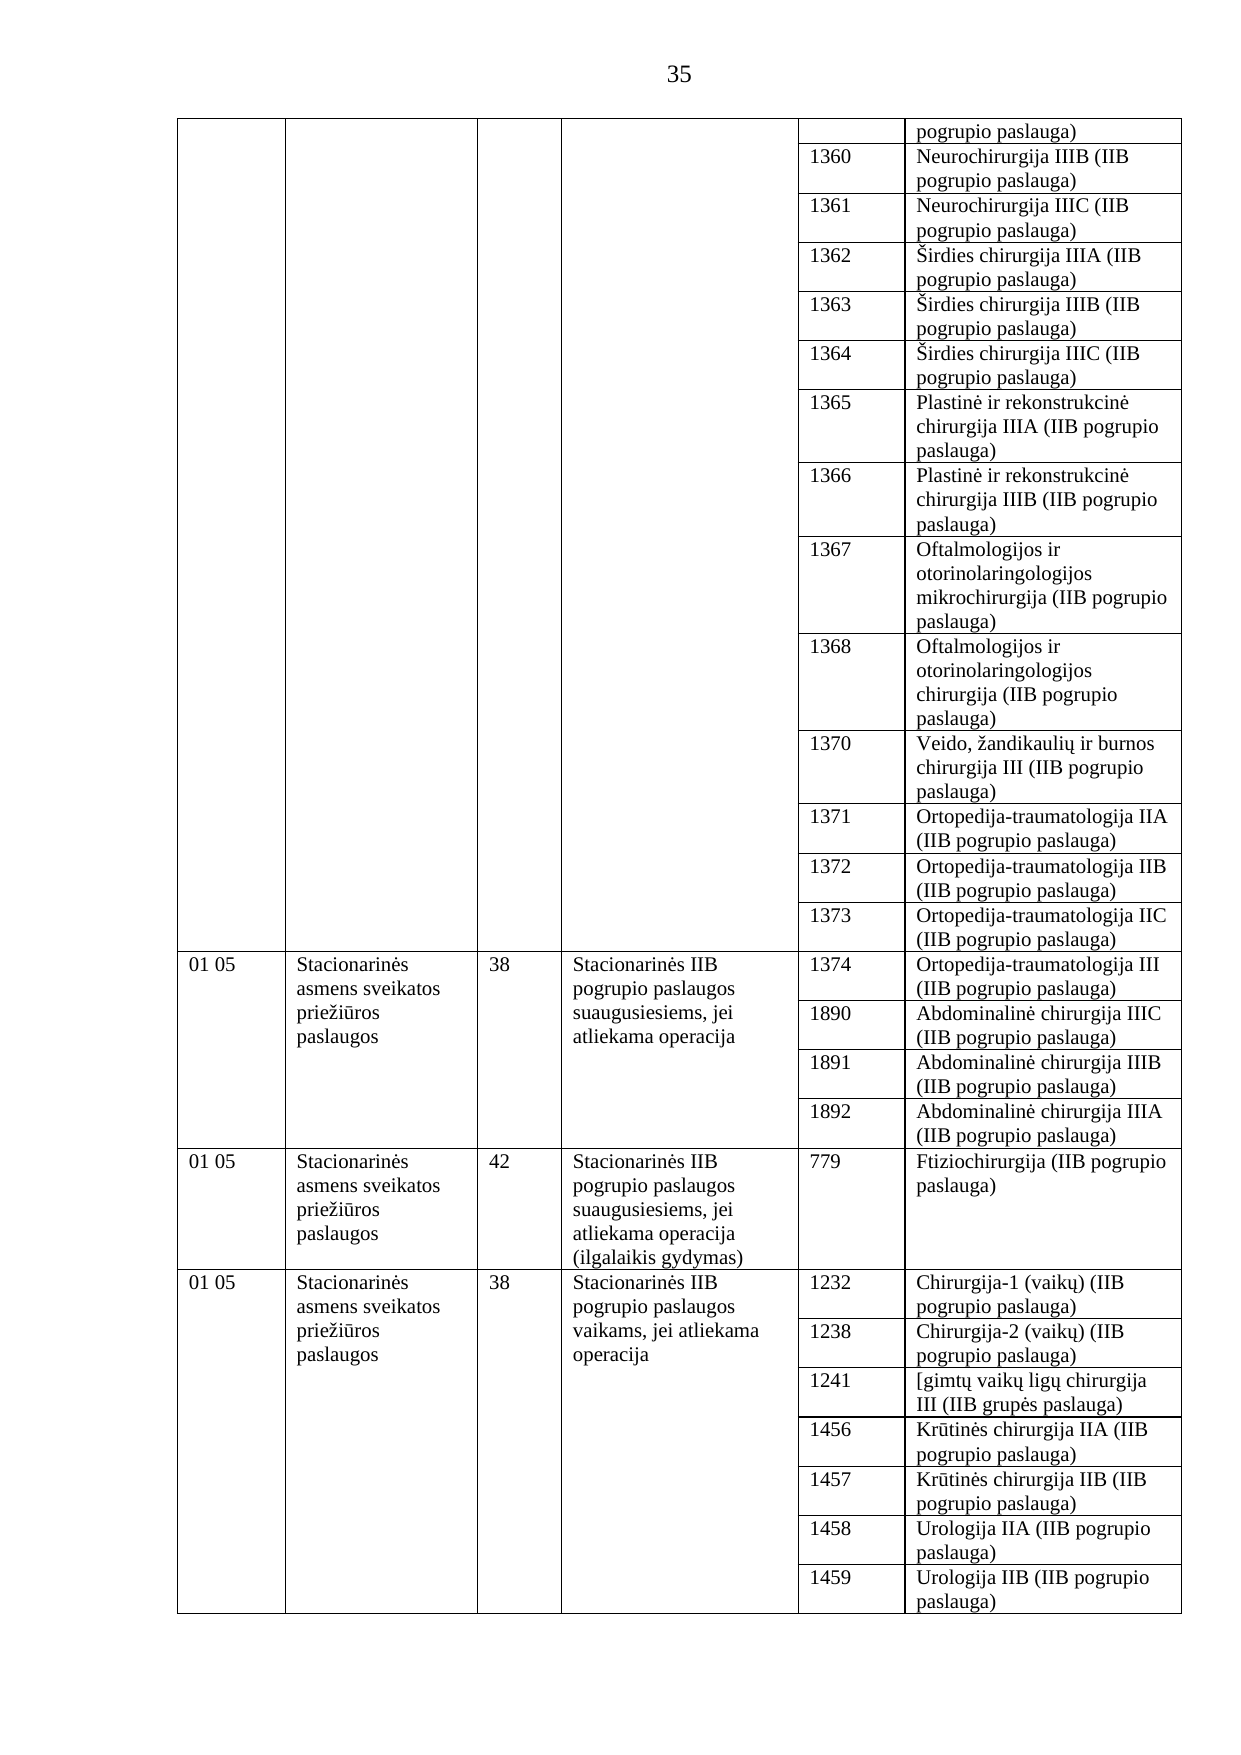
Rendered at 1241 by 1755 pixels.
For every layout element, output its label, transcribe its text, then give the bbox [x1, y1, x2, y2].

table_cell Ortopedija-traumatologija IIC (IIB pogrupio paslauga) [906, 903, 1181, 951]
table_cell Ortopedija-traumatologija IIB (IIB pogrupio paslauga) [906, 854, 1181, 902]
table_cell 1365 [799, 390, 904, 462]
table_cell 1457 [799, 1467, 904, 1515]
table_cell Abdominalinė chirurgija IIIB (IIB pogrupio paslauga) [906, 1050, 1181, 1098]
table_cell Ortopedija-traumatologija IIA (IIB pogrupio paslauga) [906, 804, 1181, 852]
table_cell 1362 [799, 243, 904, 291]
table_cell 01 05 [178, 952, 285, 1147]
table_cell Krūtinės chirurgija IIB (IIB pogrupio paslauga) [906, 1467, 1181, 1515]
table_cell 1368 [799, 634, 904, 730]
table_cell [799, 119, 904, 143]
table_cell Chirurgija-2 (vaikų) (IIB pogrupio paslauga) [906, 1319, 1181, 1367]
table_cell 1458 [799, 1516, 904, 1564]
table_cell Abdominalinė chirurgija IIIC (IIB pogrupio paslauga) [906, 1001, 1181, 1049]
table_cell Širdies chirurgija IIIB (IIB pogrupio paslauga) [906, 292, 1181, 340]
table_cell 1892 [799, 1099, 904, 1147]
table_cell Veido, žandikaulių ir burnos chirurgija III (IIB pogrupio paslauga) [906, 731, 1181, 803]
table_cell 1360 [799, 144, 904, 192]
table_cell 779 [799, 1149, 904, 1269]
table_cell 1890 [799, 1001, 904, 1049]
table_cell 38 [478, 1270, 561, 1613]
table_cell Chirurgija-1 (vaikų) (IIB pogrupio paslauga) [906, 1270, 1181, 1318]
table_cell Širdies chirurgija IIIA (IIB pogrupio paslauga) [906, 243, 1181, 291]
table_cell pogrupio paslauga) [906, 119, 1181, 143]
table_cell 1373 [799, 903, 904, 951]
table_cell Urologija IIB (IIB pogrupio paslauga) [906, 1565, 1181, 1613]
table_cell Oftalmologijos ir otorinolaringologijos chirurgija (IIB pogrupio paslauga) [906, 634, 1181, 730]
table_cell Plastinė ir rekonstrukcinė chirurgija IIIA (IIB pogrupio paslauga) [906, 390, 1181, 462]
table_cell 1370 [799, 731, 904, 803]
table_cell 1238 [799, 1319, 904, 1367]
table_cell 1363 [799, 292, 904, 340]
table_cell Neurochirurgija IIIC (IIB pogrupio paslauga) [906, 194, 1181, 242]
table_cell Neurochirurgija IIIB (IIB pogrupio paslauga) [906, 144, 1181, 192]
table_cell Plastinė ir rekonstrukcinė chirurgija IIIB (IIB pogrupio paslauga) [906, 463, 1181, 536]
table_cell 1372 [799, 854, 904, 902]
table_cell [178, 119, 285, 951]
table_cell 1232 [799, 1270, 904, 1318]
table_cell 1371 [799, 804, 904, 852]
table_cell 1367 [799, 537, 904, 633]
table_cell 1241 [799, 1368, 904, 1416]
table_cell Stacionarinės IIB pogrupio paslaugos suaugusiesiems, jei atliekama operacija [562, 952, 798, 1147]
table_cell 1366 [799, 463, 904, 536]
table_cell 01 05 [178, 1270, 285, 1613]
table_cell Stacionarinės asmens sveikatos priežiūros paslaugos [286, 1270, 477, 1613]
table_cell 1891 [799, 1050, 904, 1098]
table_cell 01 05 [178, 1149, 285, 1269]
table_cell 1364 [799, 341, 904, 389]
table_cell Stacionarinės IIB pogrupio paslaugos suaugusiesiems, jei atliekama operacija (ilgalaikis gydymas) [562, 1149, 798, 1269]
table_cell Stacionarinės asmens sveikatos priežiūros paslaugos [286, 1149, 477, 1269]
table_cell 1374 [799, 952, 904, 1000]
table_cell Abdominalinė chirurgija IIIA (IIB pogrupio paslauga) [906, 1099, 1181, 1147]
table_cell Ftiziochirurgija (IIB pogrupio paslauga) [906, 1149, 1181, 1269]
table_cell [gimtų vaikų ligų chirurgija III (IIB grupės paslauga) [906, 1368, 1181, 1416]
table_cell Krūtinės chirurgija IIA (IIB pogrupio paslauga) [906, 1418, 1181, 1466]
table_cell 42 [478, 1149, 561, 1269]
table_cell 1456 [799, 1418, 904, 1466]
table_cell Stacionarinės asmens sveikatos priežiūros paslaugos [286, 952, 477, 1147]
table_cell 1459 [799, 1565, 904, 1613]
table_cell Stacionarinės IIB pogrupio paslaugos vaikams, jei atliekama operacija [562, 1270, 798, 1613]
table_cell 38 [478, 952, 561, 1147]
table_cell 1361 [799, 194, 904, 242]
table_cell [562, 119, 798, 951]
table_cell [286, 119, 477, 951]
table_cell [478, 119, 561, 951]
table_cell Ortopedija-traumatologija III (IIB pogrupio paslauga) [906, 952, 1181, 1000]
table_cell Širdies chirurgija IIIC (IIB pogrupio paslauga) [906, 341, 1181, 389]
table_cell Oftalmologijos ir otorinolaringologijos mikrochirurgija (IIB pogrupio paslauga) [906, 537, 1181, 633]
table_cell Urologija IIA (IIB pogrupio paslauga) [906, 1516, 1181, 1564]
